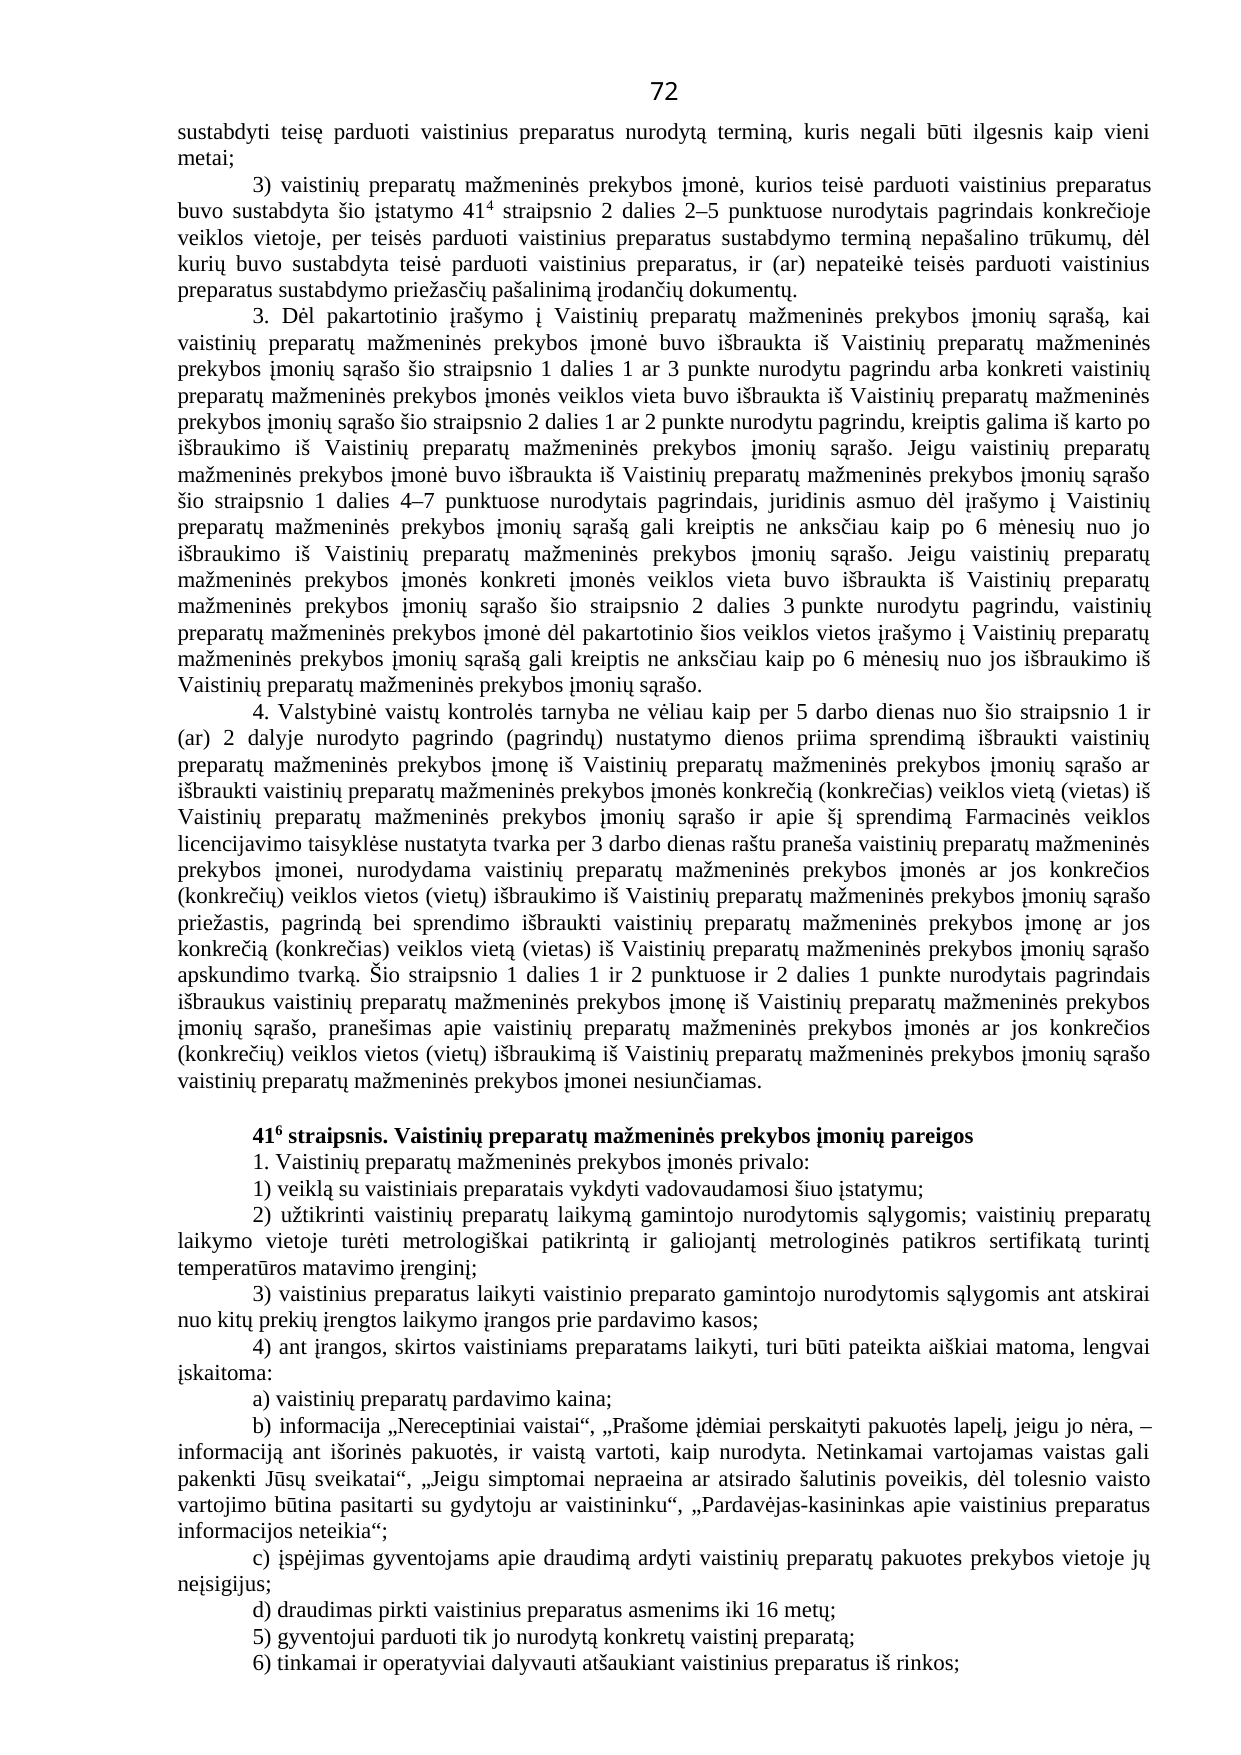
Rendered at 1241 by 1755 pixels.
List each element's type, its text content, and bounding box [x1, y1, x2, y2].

text 5) gyventojui parduoti tik jo nurodytą konkretų vaistinį preparatą; [177, 1623, 1152, 1649]
text 3) vaistinius preparatus laikyti vaistinio preparato gamintojo nurodytomis sąlygomis ant atskirai nuo kitų prekių įrengtos laikymo įrangos prie pardavimo kasos; [177, 1280, 1152, 1333]
text 2) užtikrinti vaistinių preparatų laikymą gamintojo nurodytomis sąlygomis; vaistinių preparatų laikymo vietoje turėti metrologiškai patikrintą ir galiojantį metrologinės patikros sertifikatą turintį temperatūros matavimo įrenginį; [177, 1201, 1152, 1280]
text 4. Valstybinė vaistų kontrolės tarnyba ne vėliau kaip per 5 darbo dienas nuo šio straipsnio 1 ir (ar) 2 dalyje nurodyto pagrindo (pagrindų) nustatymo dienos priima sprendimą išbraukti vaistinių preparatų mažmeninės prekybos įmonę iš Vaistinių preparatų mažmeninės prekybos įmonių sąrašo ar išbraukti vaistinių preparatų mažmeninės prekybos įmonės konkrečią (konkrečias) veiklos vietą (vietas) iš Vaistinių preparatų mažmeninės prekybos įmonių sąrašo ir apie šį sprendimą Farmacinės veiklos licencijavimo taisyklėse nustatyta tvarka per 3 darbo dienas raštu praneša vaistinių preparatų mažmeninės prekybos įmonei, nurodydama vaistinių preparatų mažmeninės prekybos įmonės ar jos konkrečios (konkrečių) veiklos vietos (vietų) išbraukimo iš Vaistinių preparatų mažmeninės prekybos įmonių sąrašo priežastis, pagrindą bei sprendimo išbraukti vaistinių preparatų mažmeninės prekybos įmonę ar jos konkrečią (konkrečias) veiklos vietą (vietas) iš Vaistinių preparatų mažmeninės prekybos įmonių sąrašo apskundimo tvarką. Šio straipsnio 1 dalies 1 ir 2 punktuose ir 2 dalies 1 punkte nurodytais pagrindais išbraukus vaistinių preparatų mažmeninės prekybos įmonę iš Vaistinių preparatų mažmeninės prekybos įmonių sąrašo, pranešimas apie vaistinių preparatų mažmeninės prekybos įmonės ar jos konkrečios (konkrečių) veiklos vietos (vietų) išbraukimą iš Vaistinių preparatų mažmeninės prekybos įmonių sąrašo vaistinių preparatų mažmeninės prekybos įmonei nesiunčiamas. [177, 698, 1152, 1093]
text 6) tinkamai ir operatyviai dalyvauti atšaukiant vaistinius preparatus iš rinkos; [177, 1649, 1152, 1675]
text b) informacija „Nereceptiniai vaistai“, „Prašome įdėmiai perskaityti pakuotės lapelį, jeigu jo nėra, – informaciją ant išorinės pakuotės, ir vaistą vartoti, kaip nurodyta. Netinkamai vartojamas vaistas gali pakenkti Jūsų sveikatai“, „Jeigu simptomai nepraeina ar atsirado šalutinis poveikis, dėl tolesnio vaisto vartojimo būtina pasitarti su gydytoju ar vaistininku“, „Pardavėjas-kasininkas apie vaistinius preparatus informacijos neteikia“; [177, 1412, 1152, 1544]
text 3. Dėl pakartotinio įrašymo į Vaistinių preparatų mažmeninės prekybos įmonių sąrašą, kai vaistinių preparatų mažmeninės prekybos įmonė buvo išbraukta iš Vaistinių preparatų mažmeninės prekybos įmonių sąrašo šio straipsnio 1 dalies 1 ar 3 punkte nurodytu pagrindu arba konkreti vaistinių preparatų mažmeninės prekybos įmonės veiklos vieta buvo išbraukta iš Vaistinių preparatų mažmeninės prekybos įmonių sąrašo šio straipsnio 2 dalies 1 ar 2 punkte nurodytu pagrindu, kreiptis galima iš karto po išbraukimo iš Vaistinių preparatų mažmeninės prekybos įmonių sąrašo. Jeigu vaistinių preparatų mažmeninės prekybos įmonė buvo išbraukta iš Vaistinių preparatų mažmeninės prekybos įmonių sąrašo šio straipsnio 1 dalies 4–7 punktuose nurodytais pagrindais, juridinis asmuo dėl įrašymo į Vaistinių preparatų mažmeninės prekybos įmonių sąrašą gali kreiptis ne anksčiau kaip po 6 mėnesių nuo jo išbraukimo iš Vaistinių preparatų mažmeninės prekybos įmonių sąrašo. Jeigu vaistinių preparatų mažmeninės prekybos įmonės konkreti įmonės veiklos vieta buvo išbraukta iš Vaistinių preparatų mažmeninės prekybos įmonių sąrašo šio straipsnio 2 dalies 3 punkte nurodytu pagrindu, vaistinių preparatų mažmeninės prekybos įmonė dėl pakartotinio šios veiklos vietos įrašymo į Vaistinių preparatų mažmeninės prekybos įmonių sąrašą gali kreiptis ne anksčiau kaip po 6 mėnesių nuo jos išbraukimo iš Vaistinių preparatų mažmeninės prekybos įmonių sąrašo. [177, 303, 1152, 698]
text sustabdyti teisę parduoti vaistinius preparatus nurodytą terminą, kuris negali būti ilgesnis kaip vieni metai; [177, 118, 1152, 171]
text c) įspėjimas gyventojams apie draudimą ardyti vaistinių preparatų pakuotes prekybos vietoje jų neįsigijus; [177, 1544, 1152, 1596]
text 416 straipsnis. Vaistinių preparatų mažmeninės prekybos įmonių pareigos [177, 1122, 1152, 1148]
text d) draudimas pirkti vaistinius preparatus asmenims iki 16 metų; [177, 1596, 1152, 1623]
text 4) ant įrangos, skirtos vaistiniams preparatams laikyti, turi būti pateikta aiškiai matoma, lengvai įskaitoma: [177, 1333, 1152, 1386]
text 1) veiklą su vaistiniais preparatais vykdyti vadovaudamosi šiuo įstatymu; [177, 1175, 1152, 1201]
text a) vaistinių preparatų pardavimo kaina; [177, 1386, 1152, 1412]
text 3) vaistinių preparatų mažmeninės prekybos įmonė, kurios teisė parduoti vaistinius preparatus buvo sustabdyta šio įstatymo 414 straipsnio 2 dalies 2–5 punktuose nurodytais pagrindais konkrečioje veiklos vietoje, per teisės parduoti vaistinius preparatus sustabdymo terminą nepašalino trūkumų, dėl kurių buvo sustabdyta teisė parduoti vaistinius preparatus, ir (ar) nepateikė teisės parduoti vaistinius preparatus sustabdymo priežasčių pašalinimą įrodančių dokumentų. [177, 171, 1152, 303]
text 1. Vaistinių preparatų mažmeninės prekybos įmonės privalo: [177, 1148, 1152, 1175]
